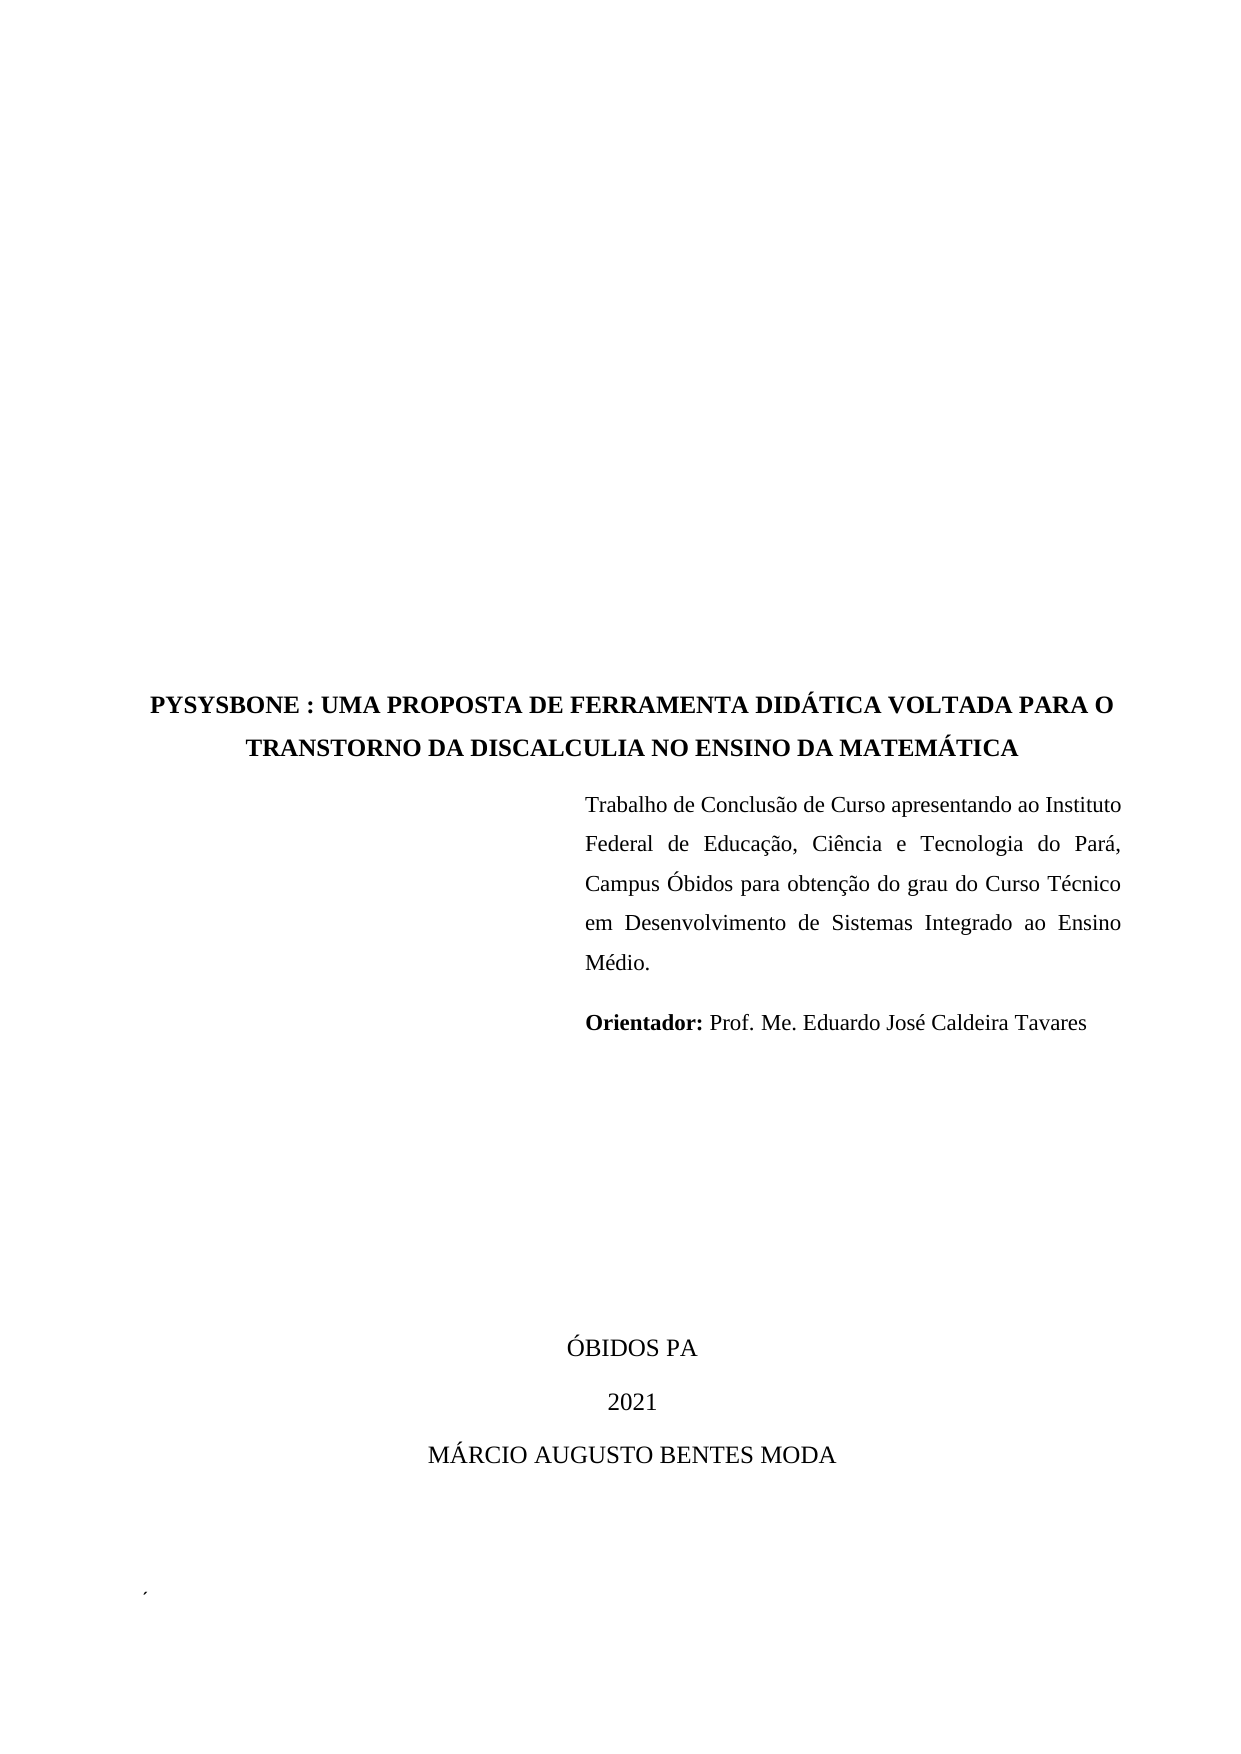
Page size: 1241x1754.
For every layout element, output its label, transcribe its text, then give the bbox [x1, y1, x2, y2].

text Orientador: Prof. Me. Eduardo José Caldeira Tavares [585, 1009, 1122, 1036]
text Trabalho de Conclusão de Curso apresentando ao Instituto Federal de Educação, Ciência e Tecnologia do Pará, Campus Óbidos para obtenção do grau do Curso Técnico em Desenvolvimento de Sistemas Integrado ao Ensino Médio. [585, 791, 1122, 975]
text 2021 [142, 1387, 1122, 1415]
text PYSYSBONE : UMA PROPOSTA DE FERRAMENTA DIDÁTICA VOLTADA PARA O TRANSTORNO DA DISCALCULIA NO ENSINO DA MATEMÁTICA [142, 690, 1122, 762]
text ÓBIDOS PA [142, 1333, 1122, 1361]
text MÁRCIO AUGUSTO BENTES MODA [142, 1440, 1122, 1469]
